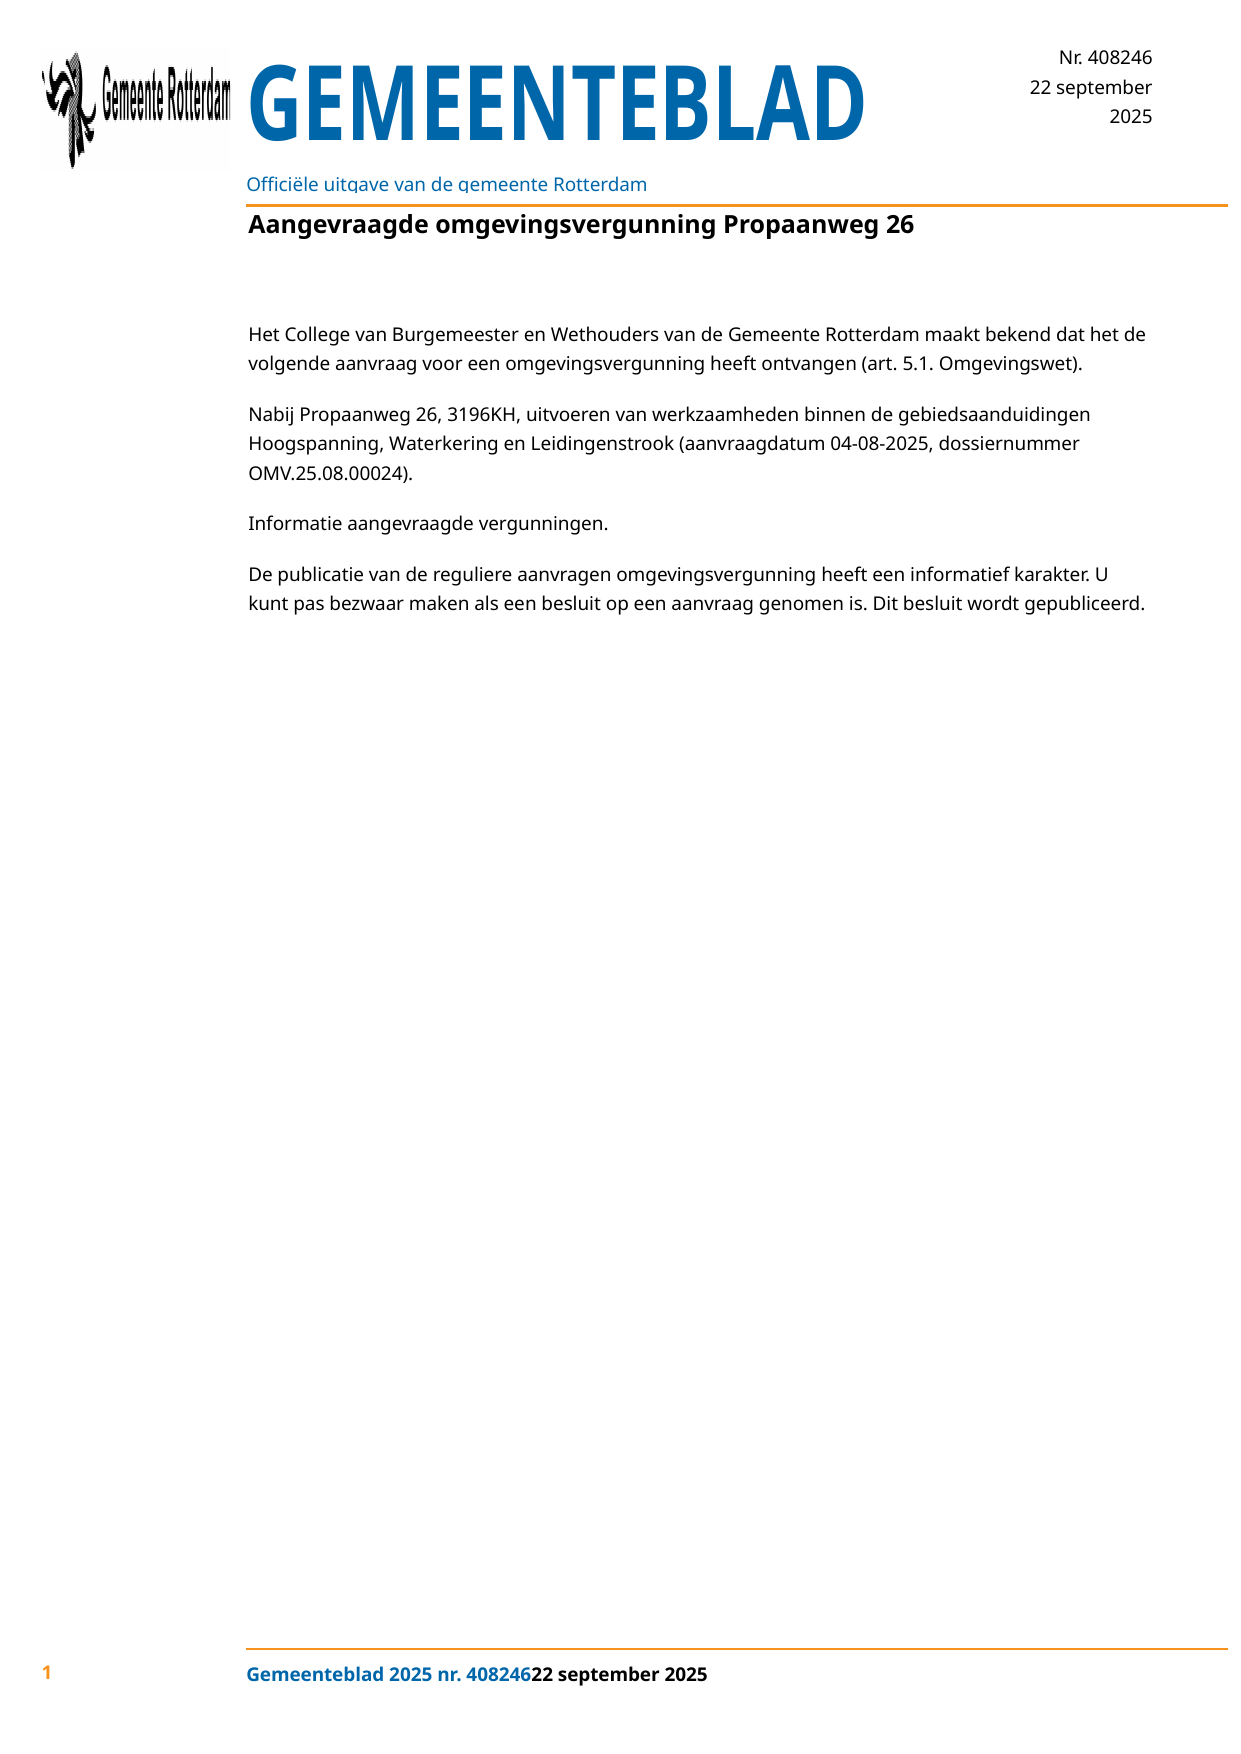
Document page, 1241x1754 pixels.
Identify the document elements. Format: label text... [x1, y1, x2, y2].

text Nabij Propaanweg 26, 3196KH, uitvoeren van werkzaamheden binnen de gebiedsaanduidingen Hoogspanning, Waterkering en Leidingenstrook (aanvraagdatum 04-08-2025, dossiernummer OMV.25.08.00024). [248, 401, 1152, 486]
text De publicatie van de reguliere aanvragen omgevingsvergunning heeft een informatief karakter. U kunt pas bezwaar maken als een besluit op een aanvraag genomen is. Dit besluit wordt gepubliceerd. [248, 561, 1152, 616]
text Aangevraagde omgevingsvergunning Propaanweg 26 [248, 207, 1152, 241]
picture [41, 47, 231, 172]
text Het College van Burgemeester en Wethouders van de Gemeente Rotterdam maakt bekend dat het de volgende aanvraag voor een omgevingsvergunning heeft ontvangen (art. 5.1. Omgevingswet). [248, 321, 1152, 376]
text Informatie aangevraagde vergunningen. [248, 510, 1152, 536]
